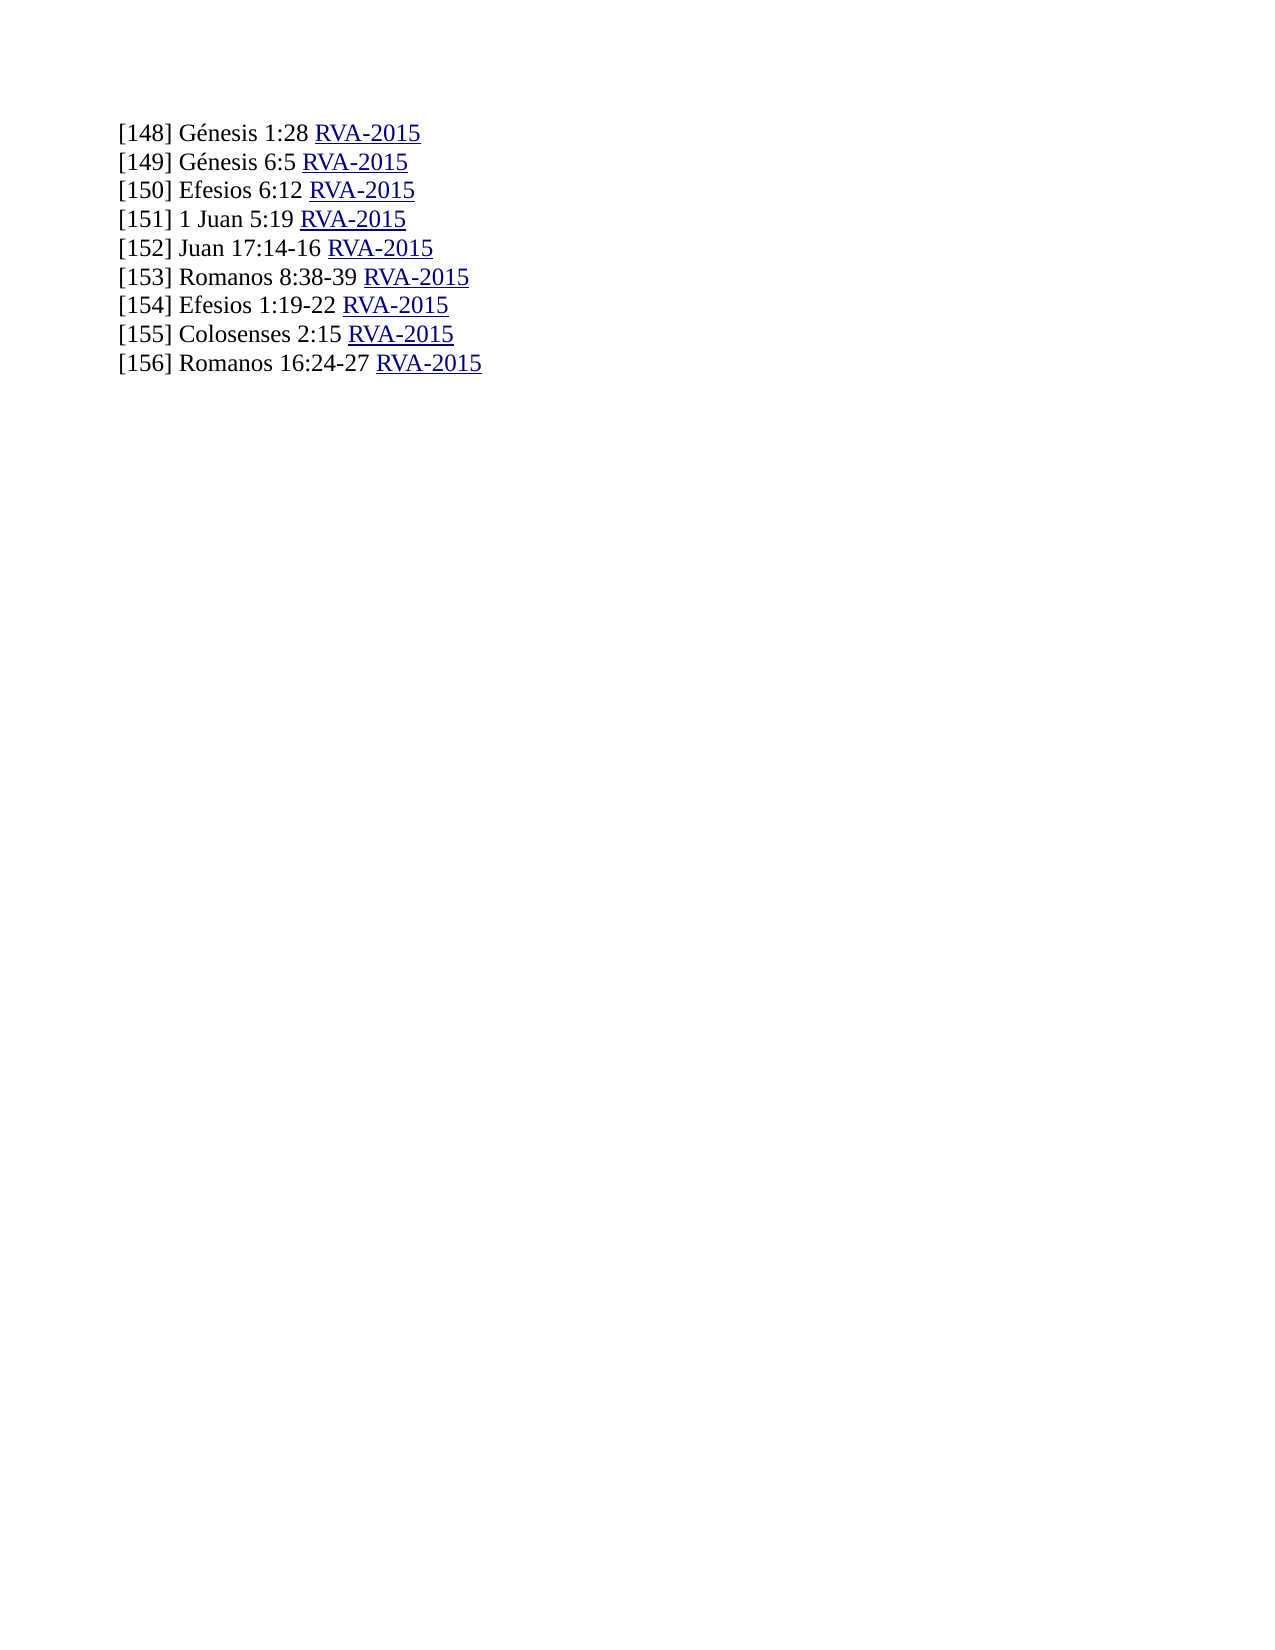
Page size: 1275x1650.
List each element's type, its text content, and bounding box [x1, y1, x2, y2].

text 1 Juan 5:19 RVA-2015 [118, 204, 1157, 233]
text Colosenses 2:15 RVA-2015 [118, 319, 1157, 348]
text Romanos 8:38-39 RVA-2015 [118, 262, 1157, 291]
text Efesios 6:12 RVA-2015 [118, 176, 1157, 204]
text Romanos 16:24-27 RVA-2015 [118, 348, 1157, 377]
text Génesis 6:5 RVA-2015 [118, 147, 1157, 176]
text Génesis 1:28 RVA-2015 [118, 118, 1157, 147]
text Efesios 1:19-22 RVA-2015 [118, 291, 1157, 319]
text Juan 17:14-16 RVA-2015 [118, 233, 1157, 262]
